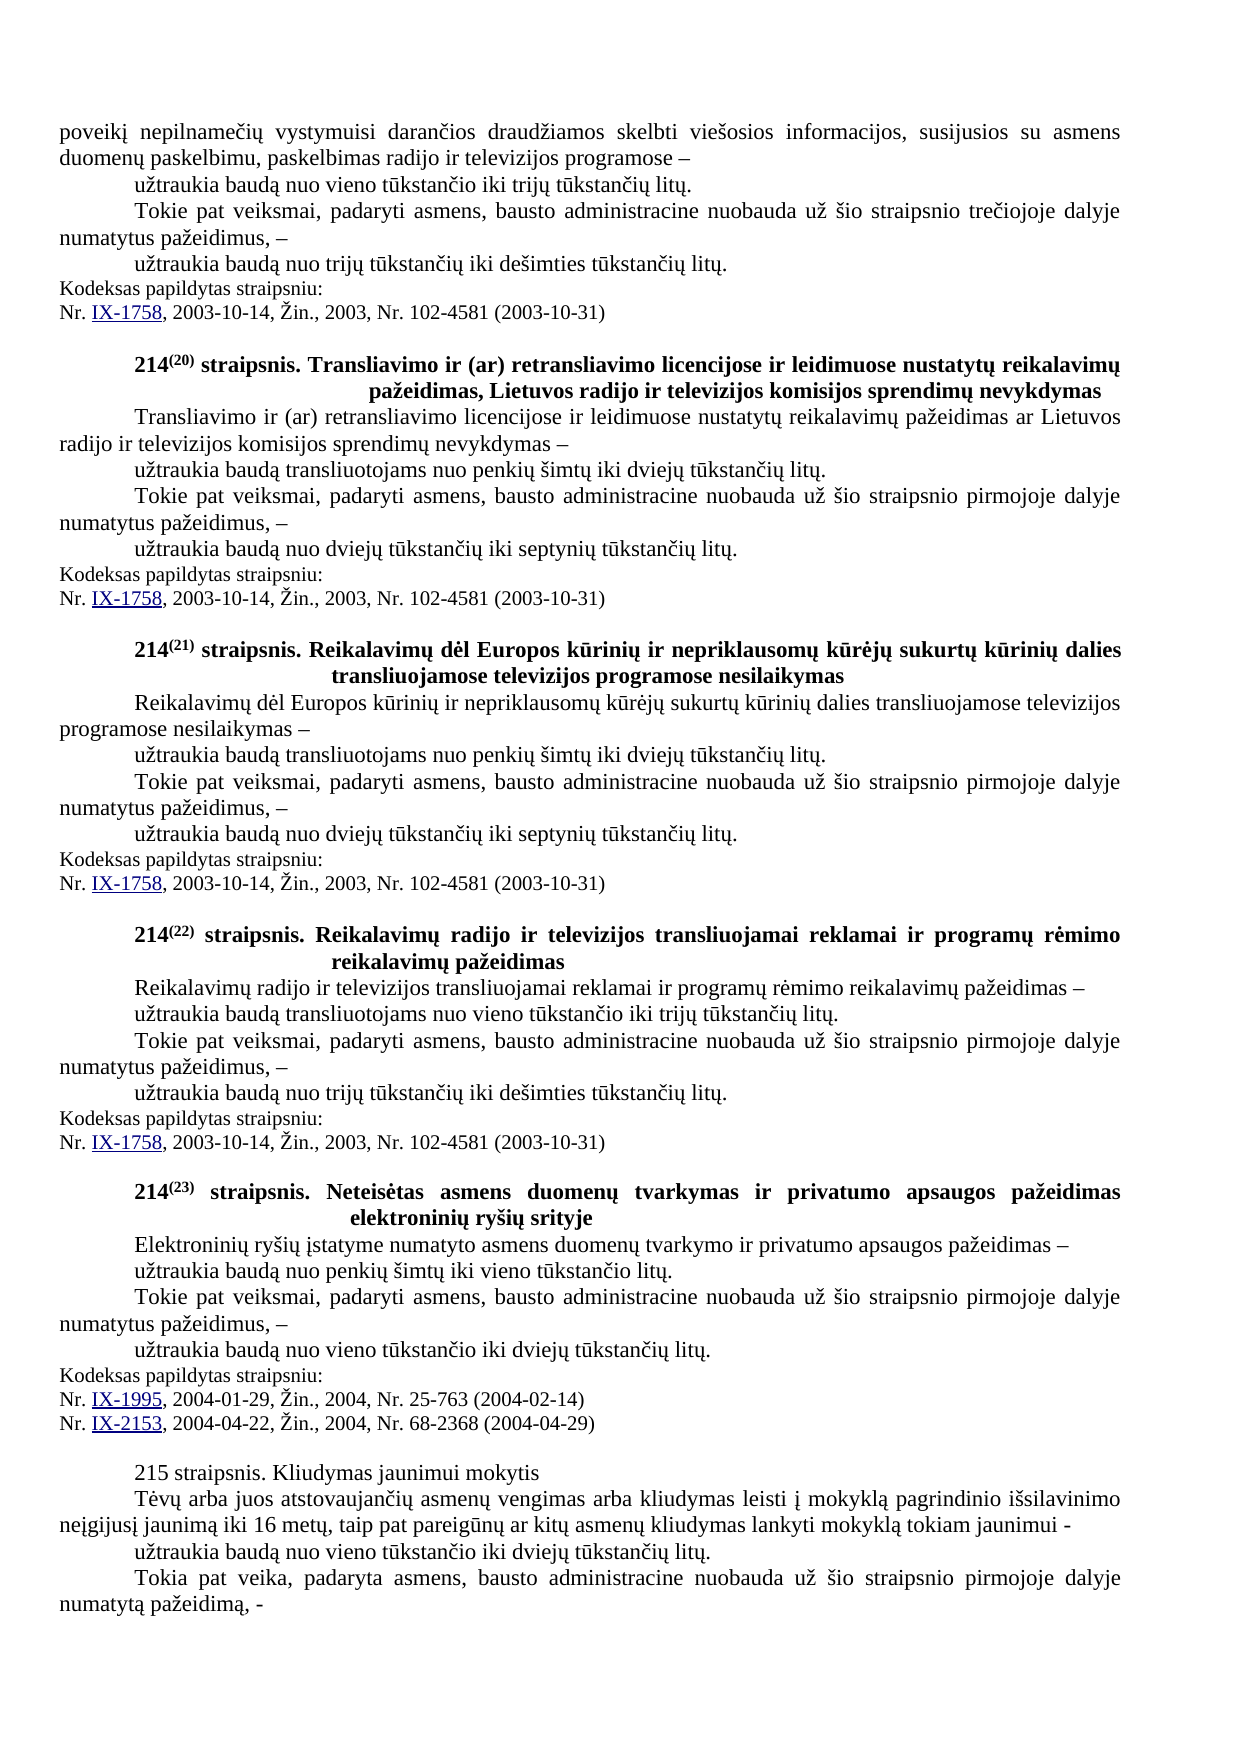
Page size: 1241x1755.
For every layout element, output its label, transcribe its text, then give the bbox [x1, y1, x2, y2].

text užtraukia baudą transliuotojams nuo penkių šimtų iki dviejų tūkstančių litų. [59, 741, 1122, 768]
text užtraukia baudą nuo trijų tūkstančių iki dešimties tūkstančių litų. [59, 1079, 1122, 1106]
text 215 straipsnis. Kliudymas jaunimui mokytis [59, 1459, 1122, 1485]
text užtraukia baudą nuo vieno tūkstančio iki dviejų tūkstančių litų. [59, 1336, 1122, 1362]
text 214(22) straipsnis. Reikalavimų radijo ir televizijos transliuojamai reklamai ir programų rėmimo reikalavimų pažeidimas [134, 921, 1122, 974]
text Nr. IX-1995, 2004-01-29, Žin., 2004, Nr. 25-763 (2004-02-14) [59, 1387, 1122, 1411]
text Nr. IX-1758, 2003-10-14, Žin., 2003, Nr. 102-4581 (2003-10-31) [59, 1130, 1122, 1154]
text Tokia pat veika, padaryta asmens, bausto administracine nuobauda už šio straipsnio pirmojoje dalyje numatytą pažeidimą, - [59, 1564, 1122, 1617]
text Tokie pat veiksmai, padaryti asmens, bausto administracine nuobauda už šio straipsnio pirmojoje dalyje numatytus pažeidimus, – [59, 1283, 1122, 1336]
text Nr. IX-1758, 2003-10-14, Žin., 2003, Nr. 102-4581 (2003-10-31) [59, 586, 1122, 610]
text Nr. IX-1758, 2003-10-14, Žin., 2003, Nr. 102-4581 (2003-10-31) [59, 871, 1122, 895]
text Nr. IX-2153, 2004-04-22, Žin., 2004, Nr. 68-2368 (2004-04-29) [59, 1411, 1122, 1435]
text Kodeksas papildytas straipsniu: [59, 1106, 1122, 1130]
text Kodeksas papildytas straipsniu: [59, 276, 1122, 300]
text užtraukia baudą nuo vieno tūkstančio iki trijų tūkstančių litų. [134, 171, 1122, 197]
text Kodeksas papildytas straipsniu: [59, 562, 1122, 586]
text Nr. IX-1758, 2003-10-14, Žin., 2003, Nr. 102-4581 (2003-10-31) [59, 300, 1122, 324]
text 214(20) straipsnis. Transliavimo ir (ar) retransliavimo licencijose ir leidimuose nustatytų reikalavimų pažeidimas, Lietuvos radijo ir televizijos komisijos sprendimų nevykdymas [134, 351, 1122, 403]
text užtraukia baudą nuo dviejų tūkstančių iki septynių tūkstančių litų. [59, 821, 1122, 847]
text užtraukia baudą transliuotojams nuo vieno tūkstančio iki trijų tūkstančių litų. [59, 1000, 1122, 1027]
text 214(23) straipsnis. Neteisėtas asmens duomenų tvarkymas ir privatumo apsaugos pažeidimas elektroninių ryšių srityje [134, 1178, 1122, 1231]
text Tokie pat veiksmai, padaryti asmens, bausto administracine nuobauda už šio straipsnio pirmojoje dalyje numatytus pažeidimus, – [59, 482, 1122, 535]
text Tėvų arba juos atstovaujančių asmenų vengimas arba kliudymas leisti į mokyklą pagrindinio išsilavinimo neįgijusį jaunimą iki 16 metų, taip pat pareigūnų ar kitų asmenų kliudymas lankyti mokyklą tokiam jaunimui - [59, 1485, 1122, 1538]
text užtraukia baudą nuo dviejų tūkstančių iki septynių tūkstančių litų. [59, 535, 1122, 562]
text užtraukia baudą nuo vieno tūkstančio iki dviejų tūkstančių litų. [59, 1538, 1122, 1564]
text užtraukia baudą nuo penkių šimtų iki vieno tūkstančio litų. [59, 1257, 1122, 1283]
text poveikį nepilnamečių vystymuisi darančios draudžiamos skelbti viešosios informacijos, susijusios su asmens duomenų paskelbimu, paskelbimas radijo ir televizijos programose – [59, 118, 1122, 171]
subtitle Reikalavimų radijo ir televizijos transliuojamai reklamai ir programų rėmimo reikalavimų pažeidimas – [59, 974, 1122, 1000]
text Tokie pat veiksmai, padaryti asmens, bausto administracine nuobauda už šio straipsnio trečiojoje dalyje numatytus pažeidimus, – [59, 197, 1122, 250]
text Elektroninių ryšių įstatyme numatyto asmens duomenų tvarkymo ir privatumo apsaugos pažeidimas – [59, 1231, 1122, 1257]
text Transliavimo ir (ar) retransliavimo licencijose ir leidimuose nustatytų reikalavimų pažeidimas ar Lietuvos radijo ir televizijos komisijos sprendimų nevykdymas – [59, 403, 1122, 456]
text Tokie pat veiksmai, padaryti asmens, bausto administracine nuobauda už šio straipsnio pirmojoje dalyje numatytus pažeidimus, – [59, 768, 1122, 821]
text Kodeksas papildytas straipsniu: [59, 847, 1122, 871]
text 214(21) straipsnis. Reikalavimų dėl Europos kūrinių ir nepriklausomų kūrėjų sukurtų kūrinių dalies transliuojamose televizijos programose nesilaikymas [134, 636, 1122, 689]
text Tokie pat veiksmai, padaryti asmens, bausto administracine nuobauda už šio straipsnio pirmojoje dalyje numatytus pažeidimus, – [59, 1027, 1122, 1079]
text Kodeksas papildytas straipsniu: [59, 1362, 1122, 1387]
text Reikalavimų dėl Europos kūrinių ir nepriklausomų kūrėjų sukurtų kūrinių dalies transliuojamose televizijos programose nesilaikymas – [59, 689, 1122, 741]
text užtraukia baudą nuo trijų tūkstančių iki dešimties tūkstančių litų. [59, 250, 1122, 276]
text užtraukia baudą transliuotojams nuo penkių šimtų iki dviejų tūkstančių litų. [59, 456, 1122, 482]
